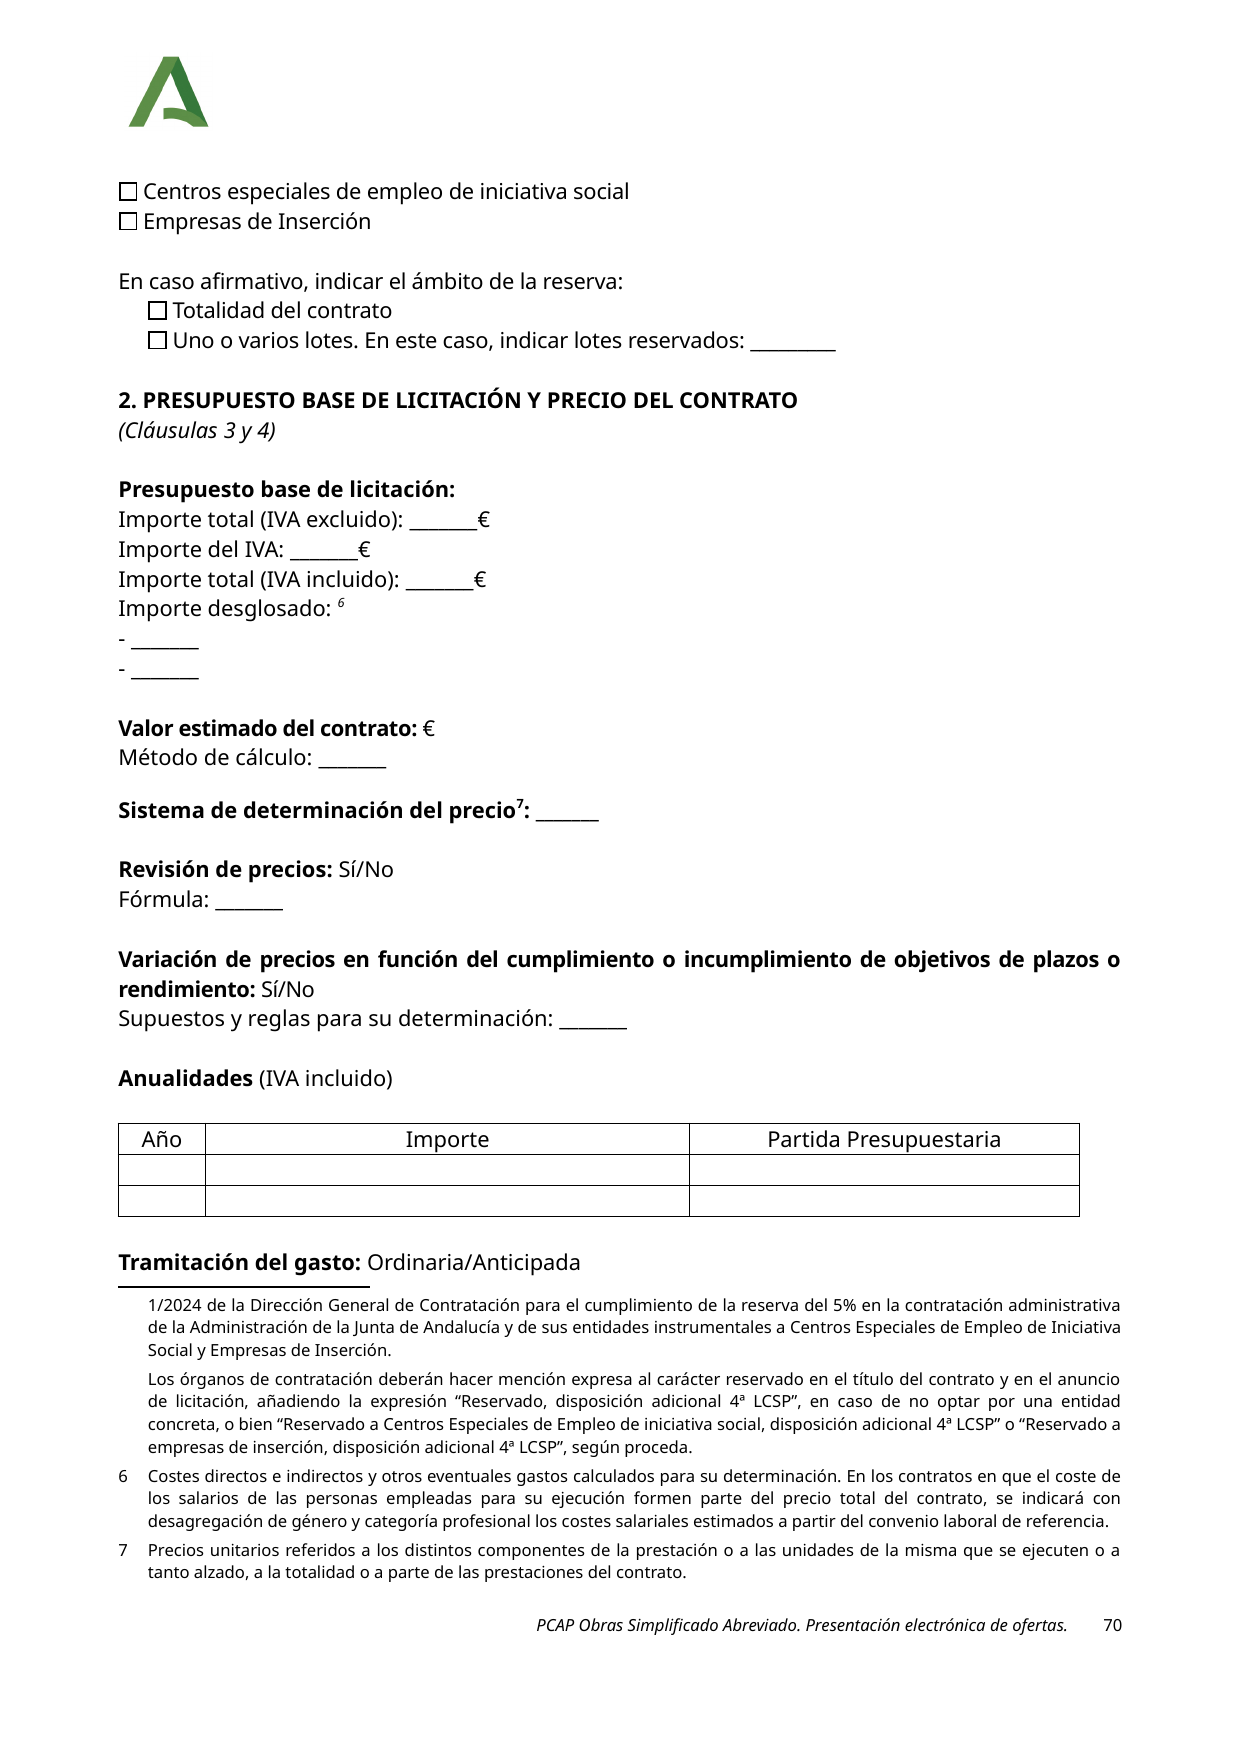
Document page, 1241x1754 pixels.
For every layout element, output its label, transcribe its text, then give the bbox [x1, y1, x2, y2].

text Uno o varios lotes. En este caso, indicar lotes reservados: _________ [148, 325, 1122, 355]
text - _______ [118, 623, 1122, 653]
text Totalidad del contrato [148, 296, 1122, 325]
text Importe total (IVA excluido): _______€ [118, 504, 1122, 534]
text Centros especiales de empleo de iniciativa social [118, 176, 1122, 206]
table_header Importe [206, 1124, 689, 1154]
text Fórmula: _______ [118, 884, 1122, 914]
text Empresas de Inserción [118, 206, 1122, 236]
text Variación de precios en función del cumplimiento o incumplimiento de objetivos de plazos o rendimiento: Sí/No [118, 944, 1122, 1003]
text Importe desglosado: [118, 593, 1122, 623]
text Presupuesto base de licitación: [118, 474, 1122, 504]
text Revisión de precios: Sí/No [118, 854, 1122, 884]
picture [124, 52, 213, 131]
text 2. PRESUPUESTO BASE DE LICITACIÓN Y PRECIO DEL CONTRATO [118, 385, 1122, 415]
text Costes directos e indirectos y otros eventuales gastos calculados para su determinación. En los contratos en que el coste de los salarios de las personas empleadas para su ejecución formen parte del precio total del contrato, se indicará con desagregación de género y categoría profesional los costes salariales estimados a partir del convenio laboral de referencia. [118, 1464, 1122, 1532]
table_cell [690, 1186, 1079, 1216]
text Anualidades (IVA incluido) [118, 1063, 1122, 1093]
text - _______ [118, 653, 1122, 683]
table_cell [119, 1155, 205, 1185]
text Método de cálculo: _______ [118, 742, 1122, 772]
text Valor estimado del contrato: € [118, 713, 1122, 742]
text Tramitación del gasto: Ordinaria/Anticipada [118, 1247, 1122, 1277]
table_cell [206, 1186, 689, 1216]
text Importe total (IVA incluido): _______€ [118, 564, 1122, 593]
text En caso afirmativo, indicar el ámbito de la reserva: [118, 266, 1122, 296]
table_cell [206, 1155, 689, 1185]
text Precios unitarios referidos a los distintos componentes de la prestación o a las unidades de la misma que se ejecuten o a tanto alzado, a la totalidad o a parte de las prestaciones del contrato. [118, 1538, 1122, 1584]
text Sistema de determinación del precio: _______ [118, 795, 1122, 825]
text Importe del IVA: _______€ [118, 534, 1122, 564]
table_cell [119, 1186, 205, 1216]
text 1/2024 de la Dirección General de Contratación para el cumplimiento de la reserva del 5% en la contratación administrativa de la Administración de la Junta de Andalucía y de sus entidades instrumentales a Centros Especiales de Empleo de Iniciativa Social y Empresas de Inserción. [118, 1293, 1122, 1361]
text (Cláusulas 3 y 4) [118, 415, 1122, 444]
text Supuestos y reglas para su determinación: _______ [118, 1003, 1122, 1033]
table_header Año [119, 1124, 205, 1154]
table_cell [690, 1155, 1079, 1185]
text Los órganos de contratación deberán hacer mención expresa al carácter reservado en el título del contrato y en el anuncio de licitación, añadiendo la expresión “Reservado, disposición adicional 4ª LCSP”, en caso de no optar por una entidad concreta, o bien “Reservado a Centros Especiales de Empleo de iniciativa social, disposición adicional 4ª LCSP” o “Reservado a empresas de inserción, disposición adicional 4ª LCSP”, según proceda. [118, 1367, 1122, 1458]
table_header Partida Presupuestaria [690, 1124, 1079, 1154]
